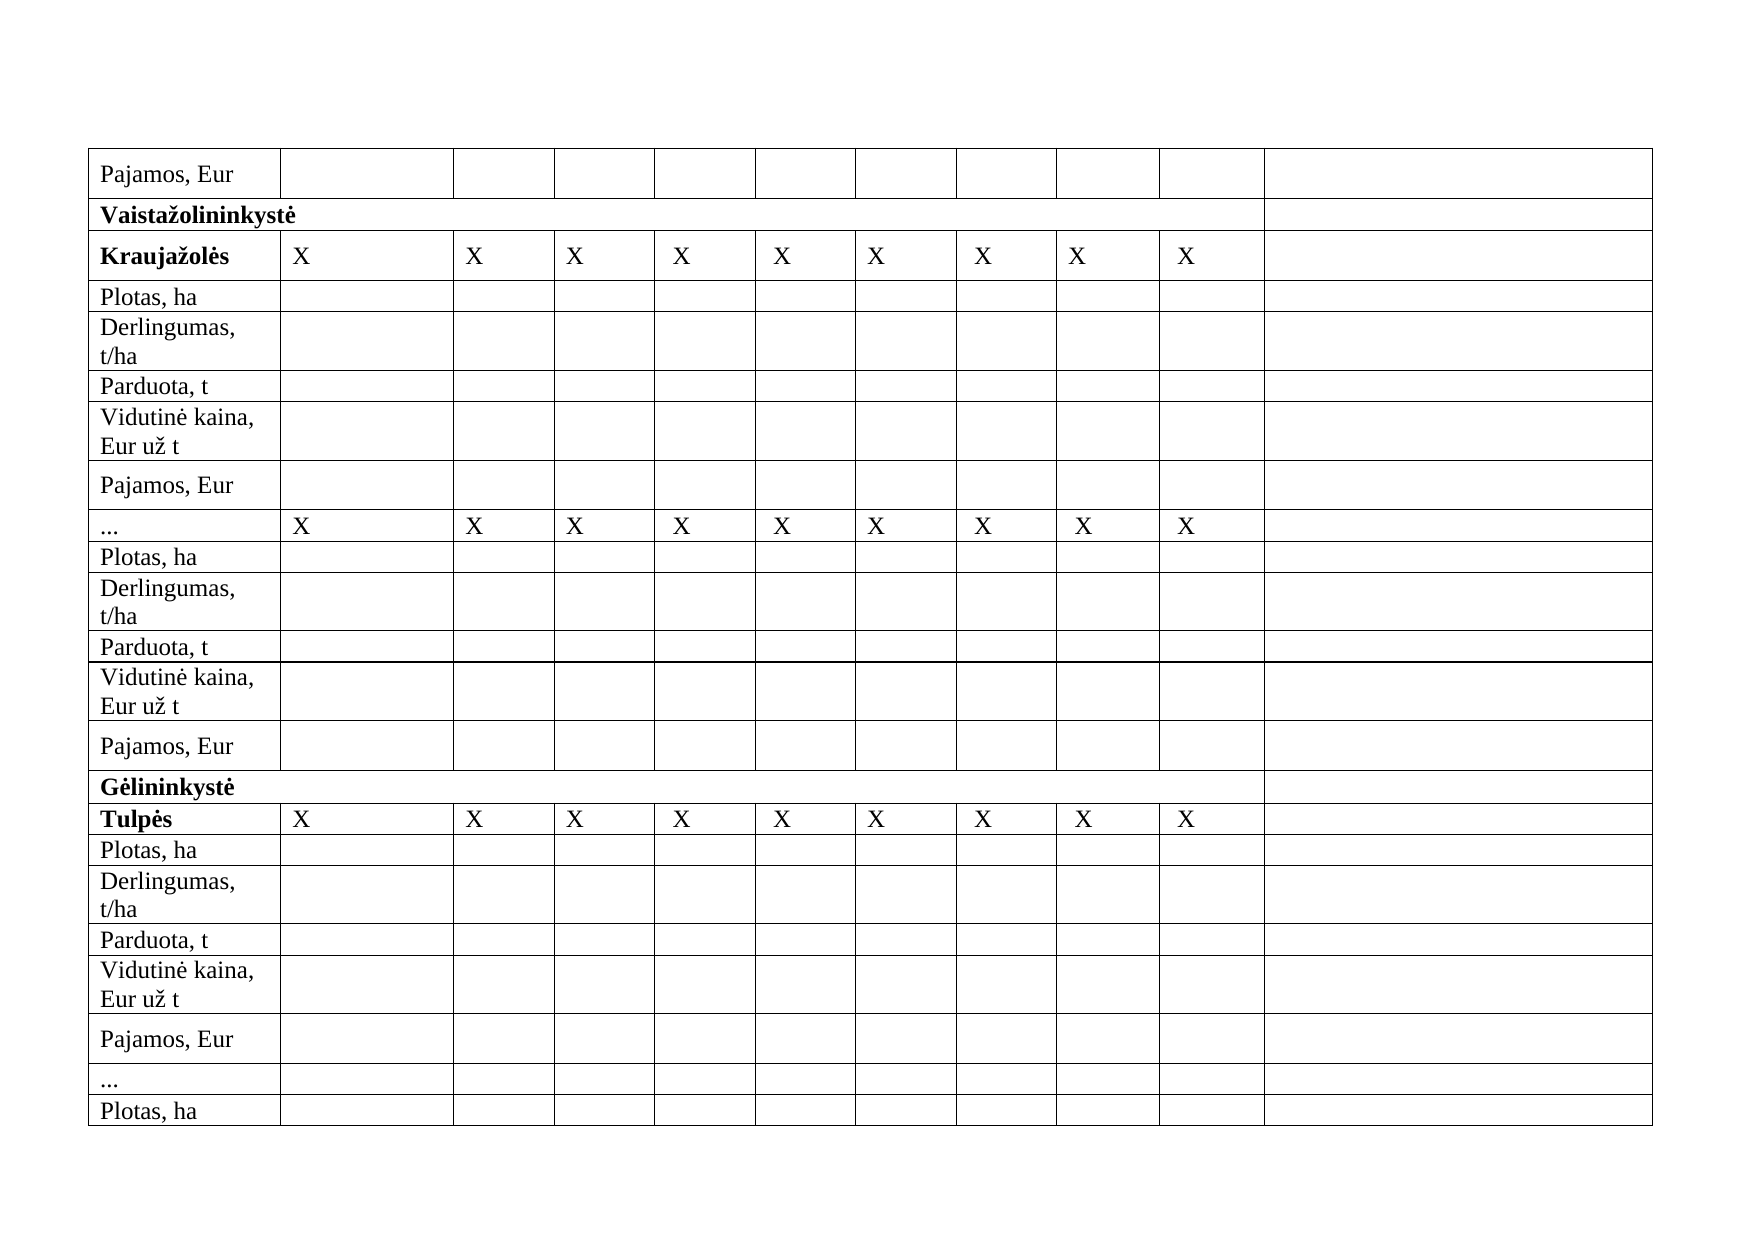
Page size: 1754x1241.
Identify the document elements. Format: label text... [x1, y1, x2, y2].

table_cell [454, 461, 554, 509]
table_cell [756, 924, 855, 954]
table_cell [856, 312, 956, 370]
table_cell [1265, 721, 1652, 770]
table_cell [1057, 1014, 1159, 1063]
table_cell [1265, 1014, 1652, 1063]
table_cell [957, 956, 1056, 1013]
table_cell X [555, 510, 654, 541]
table_cell [856, 956, 956, 1013]
table_cell Gėlininkystė [89, 771, 1264, 802]
table_cell [655, 866, 755, 923]
table_cell [1265, 371, 1652, 401]
table_cell [1057, 631, 1159, 661]
table_cell [555, 631, 654, 661]
table_cell X [281, 510, 453, 541]
table_cell [856, 573, 956, 630]
table_cell [655, 721, 755, 770]
table_cell [555, 149, 654, 197]
table_cell X [655, 231, 755, 280]
table_cell Pajamos, Eur [89, 461, 280, 509]
table_cell X [281, 804, 453, 834]
table_cell [281, 312, 453, 370]
table_cell [1265, 866, 1652, 923]
table_cell X [756, 804, 855, 834]
table_cell [1160, 573, 1264, 630]
table_cell [281, 721, 453, 770]
table_cell [957, 835, 1056, 865]
table_cell [1160, 924, 1264, 954]
table_cell [555, 663, 654, 720]
table_cell [957, 1064, 1056, 1094]
table_cell [1057, 149, 1159, 197]
table_cell [957, 312, 1056, 370]
table_cell [957, 1014, 1056, 1063]
table_cell Vidutinė kaina, Eur už t [89, 663, 280, 720]
table_cell [756, 371, 855, 401]
table_cell [281, 631, 453, 661]
table_cell [281, 402, 453, 459]
table_cell [655, 1095, 755, 1125]
table_cell [1057, 461, 1159, 509]
table_cell [1160, 721, 1264, 770]
table_cell [756, 281, 855, 311]
table_cell [555, 1014, 654, 1063]
table_cell [756, 866, 855, 923]
table_cell X [1160, 510, 1264, 541]
table_cell X [454, 510, 554, 541]
table_cell [1160, 1064, 1264, 1094]
table_cell [454, 312, 554, 370]
table_cell X [1160, 231, 1264, 280]
table_cell [281, 542, 453, 572]
table_cell [756, 631, 855, 661]
table_cell [1265, 312, 1652, 370]
table_cell [1265, 461, 1652, 509]
table_cell [856, 1064, 956, 1094]
table_cell Derlingumas, t/ha [89, 866, 280, 923]
table_cell X [856, 231, 956, 280]
table_cell [1265, 199, 1652, 230]
table_cell [1160, 281, 1264, 311]
table_cell [1057, 542, 1159, 572]
table_cell [856, 402, 956, 459]
table_cell [555, 573, 654, 630]
table_cell [555, 542, 654, 572]
table_cell [1057, 721, 1159, 770]
table_cell [1057, 663, 1159, 720]
table_cell [856, 461, 956, 509]
table_cell [1057, 1064, 1159, 1094]
table_cell [957, 402, 1056, 459]
table_cell X [555, 804, 654, 834]
table_cell [1160, 835, 1264, 865]
table_cell [454, 1014, 554, 1063]
table_cell [856, 371, 956, 401]
table_cell [555, 312, 654, 370]
table_cell [555, 371, 654, 401]
table_cell X [856, 510, 956, 541]
table_cell [454, 542, 554, 572]
table_cell X [454, 804, 554, 834]
table_cell [756, 149, 855, 197]
table_cell X [957, 231, 1056, 280]
table_cell [1265, 281, 1652, 311]
table_cell [1265, 804, 1652, 834]
table_cell [655, 1014, 755, 1063]
table_cell [856, 149, 956, 197]
table_cell [655, 371, 755, 401]
table_cell [454, 281, 554, 311]
table_cell X [1057, 510, 1159, 541]
table_cell [856, 281, 956, 311]
table_cell [1057, 573, 1159, 630]
table_cell [1057, 402, 1159, 459]
table_cell [1265, 631, 1652, 661]
table_cell [555, 924, 654, 954]
table_cell [655, 281, 755, 311]
table_cell [1160, 312, 1264, 370]
table_cell [756, 1064, 855, 1094]
table_cell [655, 573, 755, 630]
table_cell [957, 1095, 1056, 1125]
table_cell [454, 371, 554, 401]
table_cell [655, 835, 755, 865]
table_cell X [1160, 804, 1264, 834]
table_cell [957, 721, 1056, 770]
table_cell [957, 371, 1056, 401]
table_cell [856, 924, 956, 954]
table_cell [957, 281, 1056, 311]
table_cell [957, 663, 1056, 720]
table_cell Vidutinė kaina, Eur už t [89, 956, 280, 1013]
table_cell [856, 663, 956, 720]
table_cell [454, 663, 554, 720]
table_cell [1160, 542, 1264, 572]
table_cell [281, 956, 453, 1013]
table_cell [555, 866, 654, 923]
table_cell [756, 956, 855, 1013]
table_cell [1265, 1095, 1652, 1125]
table_cell [281, 1064, 453, 1094]
table_cell X [957, 510, 1056, 541]
table_cell [1265, 231, 1652, 280]
table_cell [1160, 371, 1264, 401]
table_cell [555, 402, 654, 459]
table_cell [756, 721, 855, 770]
table_cell Kraujažolės [89, 231, 280, 280]
table_cell Vidutinė kaina, Eur už t [89, 402, 280, 459]
table_cell [756, 1014, 855, 1063]
table_cell [957, 631, 1056, 661]
table_cell [1265, 771, 1652, 802]
table_cell Pajamos, Eur [89, 721, 280, 770]
table_cell [454, 866, 554, 923]
table_cell [1265, 835, 1652, 865]
table_cell [1160, 402, 1264, 459]
table_cell [1265, 924, 1652, 954]
table_cell [1265, 663, 1652, 720]
table_cell [1057, 312, 1159, 370]
table_cell [1265, 402, 1652, 459]
table_cell [1160, 631, 1264, 661]
table_cell [756, 1095, 855, 1125]
table_cell [281, 371, 453, 401]
table_cell [856, 1014, 956, 1063]
table_cell [1057, 835, 1159, 865]
table_cell [555, 461, 654, 509]
table_cell [454, 721, 554, 770]
table_cell Plotas, ha [89, 542, 280, 572]
table_cell [1057, 281, 1159, 311]
table_cell [655, 924, 755, 954]
table_cell X [655, 510, 755, 541]
table_cell [1265, 149, 1652, 197]
table_cell Plotas, ha [89, 281, 280, 311]
table_cell [1265, 573, 1652, 630]
table_cell [957, 461, 1056, 509]
table_cell [957, 924, 1056, 954]
table_cell [1160, 461, 1264, 509]
table_cell [756, 402, 855, 459]
table_cell Pajamos, Eur [89, 1014, 280, 1063]
table_cell [555, 956, 654, 1013]
table_cell [957, 573, 1056, 630]
table_cell [281, 1014, 453, 1063]
table_cell [756, 663, 855, 720]
table_cell [655, 1064, 755, 1094]
table_cell [856, 866, 956, 923]
table_cell [756, 573, 855, 630]
table_cell X [1057, 231, 1159, 280]
table_cell X [655, 804, 755, 834]
table_cell [957, 542, 1056, 572]
table_cell Parduota, t [89, 924, 280, 954]
table_cell [281, 924, 453, 954]
table_cell [756, 835, 855, 865]
table_cell Plotas, ha [89, 1095, 280, 1125]
table_cell [1265, 1064, 1652, 1094]
table_cell X [281, 231, 453, 280]
table_cell Derlingumas, t/ha [89, 573, 280, 630]
table_cell [655, 956, 755, 1013]
table_cell [756, 542, 855, 572]
table_cell [957, 149, 1056, 197]
table_cell [655, 663, 755, 720]
table_cell [957, 866, 1056, 923]
table_cell [555, 1064, 654, 1094]
table_cell [454, 402, 554, 459]
table_cell [856, 835, 956, 865]
table_cell [454, 573, 554, 630]
table_cell [1160, 956, 1264, 1013]
table_cell [756, 312, 855, 370]
table_cell Vaistažolininkystė [89, 199, 1264, 230]
table_cell [281, 461, 453, 509]
table_cell [1265, 542, 1652, 572]
table_cell [281, 149, 453, 197]
table_cell [655, 542, 755, 572]
table_cell [454, 1064, 554, 1094]
table_cell ... [89, 1064, 280, 1094]
table_cell Parduota, t [89, 631, 280, 661]
table_cell [1160, 149, 1264, 197]
table_cell [655, 312, 755, 370]
table_cell [856, 721, 956, 770]
table_cell [1265, 510, 1652, 541]
table_cell [1057, 1095, 1159, 1125]
table_cell [856, 631, 956, 661]
table_cell [1057, 924, 1159, 954]
table_cell [454, 956, 554, 1013]
table_cell [856, 542, 956, 572]
table_cell [555, 835, 654, 865]
table_cell [454, 924, 554, 954]
table_cell [1160, 1014, 1264, 1063]
table_cell [655, 631, 755, 661]
table_cell [655, 149, 755, 197]
table_cell Tulpės [89, 804, 280, 834]
table_cell Plotas, ha [89, 835, 280, 865]
table_cell Parduota, t [89, 371, 280, 401]
table_cell [281, 866, 453, 923]
table_cell [1057, 371, 1159, 401]
table_cell Derlingumas, t/ha [89, 312, 280, 370]
table_cell [856, 1095, 956, 1125]
table_cell [655, 461, 755, 509]
table_cell [281, 281, 453, 311]
table_cell [1057, 866, 1159, 923]
table_cell [555, 721, 654, 770]
table_cell [756, 461, 855, 509]
table_cell [454, 835, 554, 865]
table_cell [281, 663, 453, 720]
table_cell [281, 835, 453, 865]
table_cell X [957, 804, 1056, 834]
table_cell Pajamos, Eur [89, 149, 280, 197]
table_cell X [555, 231, 654, 280]
table_cell X [1057, 804, 1159, 834]
table_cell [454, 149, 554, 197]
table_cell [1160, 1095, 1264, 1125]
table_cell [281, 1095, 453, 1125]
table_cell [555, 281, 654, 311]
table_cell [281, 573, 453, 630]
table_cell [454, 631, 554, 661]
table_cell [1160, 866, 1264, 923]
table_cell [1265, 956, 1652, 1013]
table_cell X [454, 231, 554, 280]
table_cell X [856, 804, 956, 834]
table_cell [555, 1095, 654, 1125]
table_cell [1160, 663, 1264, 720]
table_cell [454, 1095, 554, 1125]
table_cell ... [89, 510, 280, 541]
table_cell X [756, 231, 855, 280]
table_cell X [756, 510, 855, 541]
table_cell [1057, 956, 1159, 1013]
table_cell [655, 402, 755, 459]
